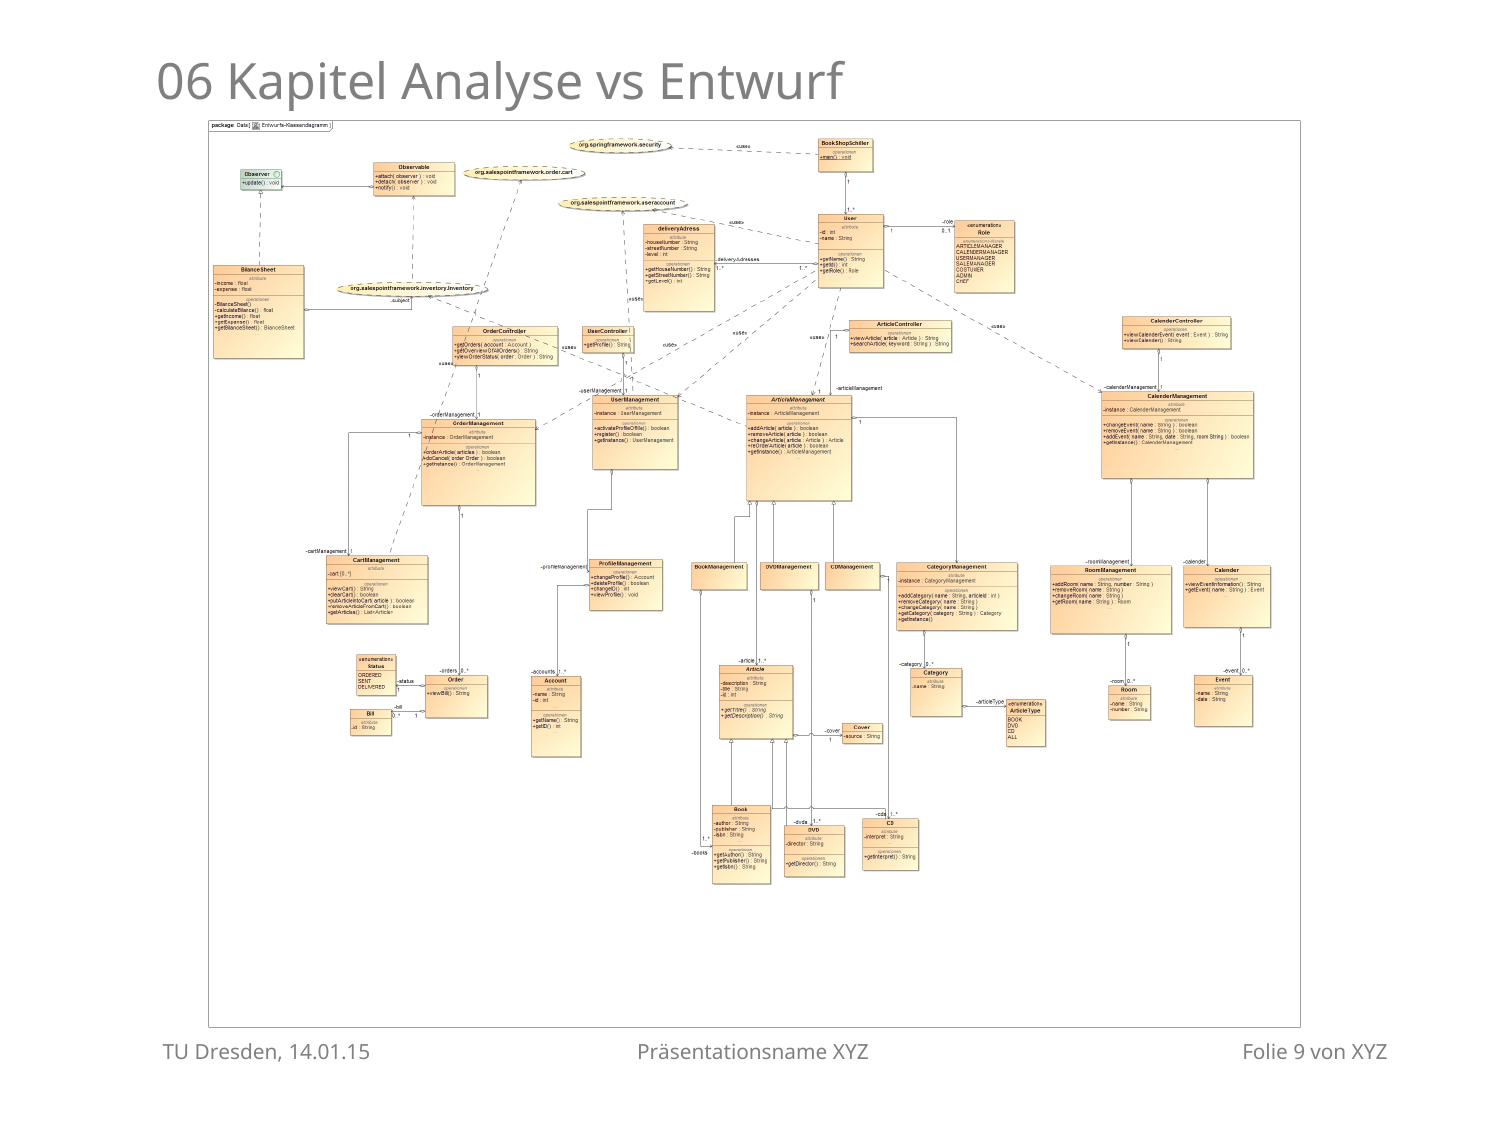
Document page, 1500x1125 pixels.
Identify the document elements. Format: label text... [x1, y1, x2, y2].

title 06 Kapitel Analyse vs Entwurf [156, 41, 1388, 119]
picture [206, 118, 1307, 1034]
